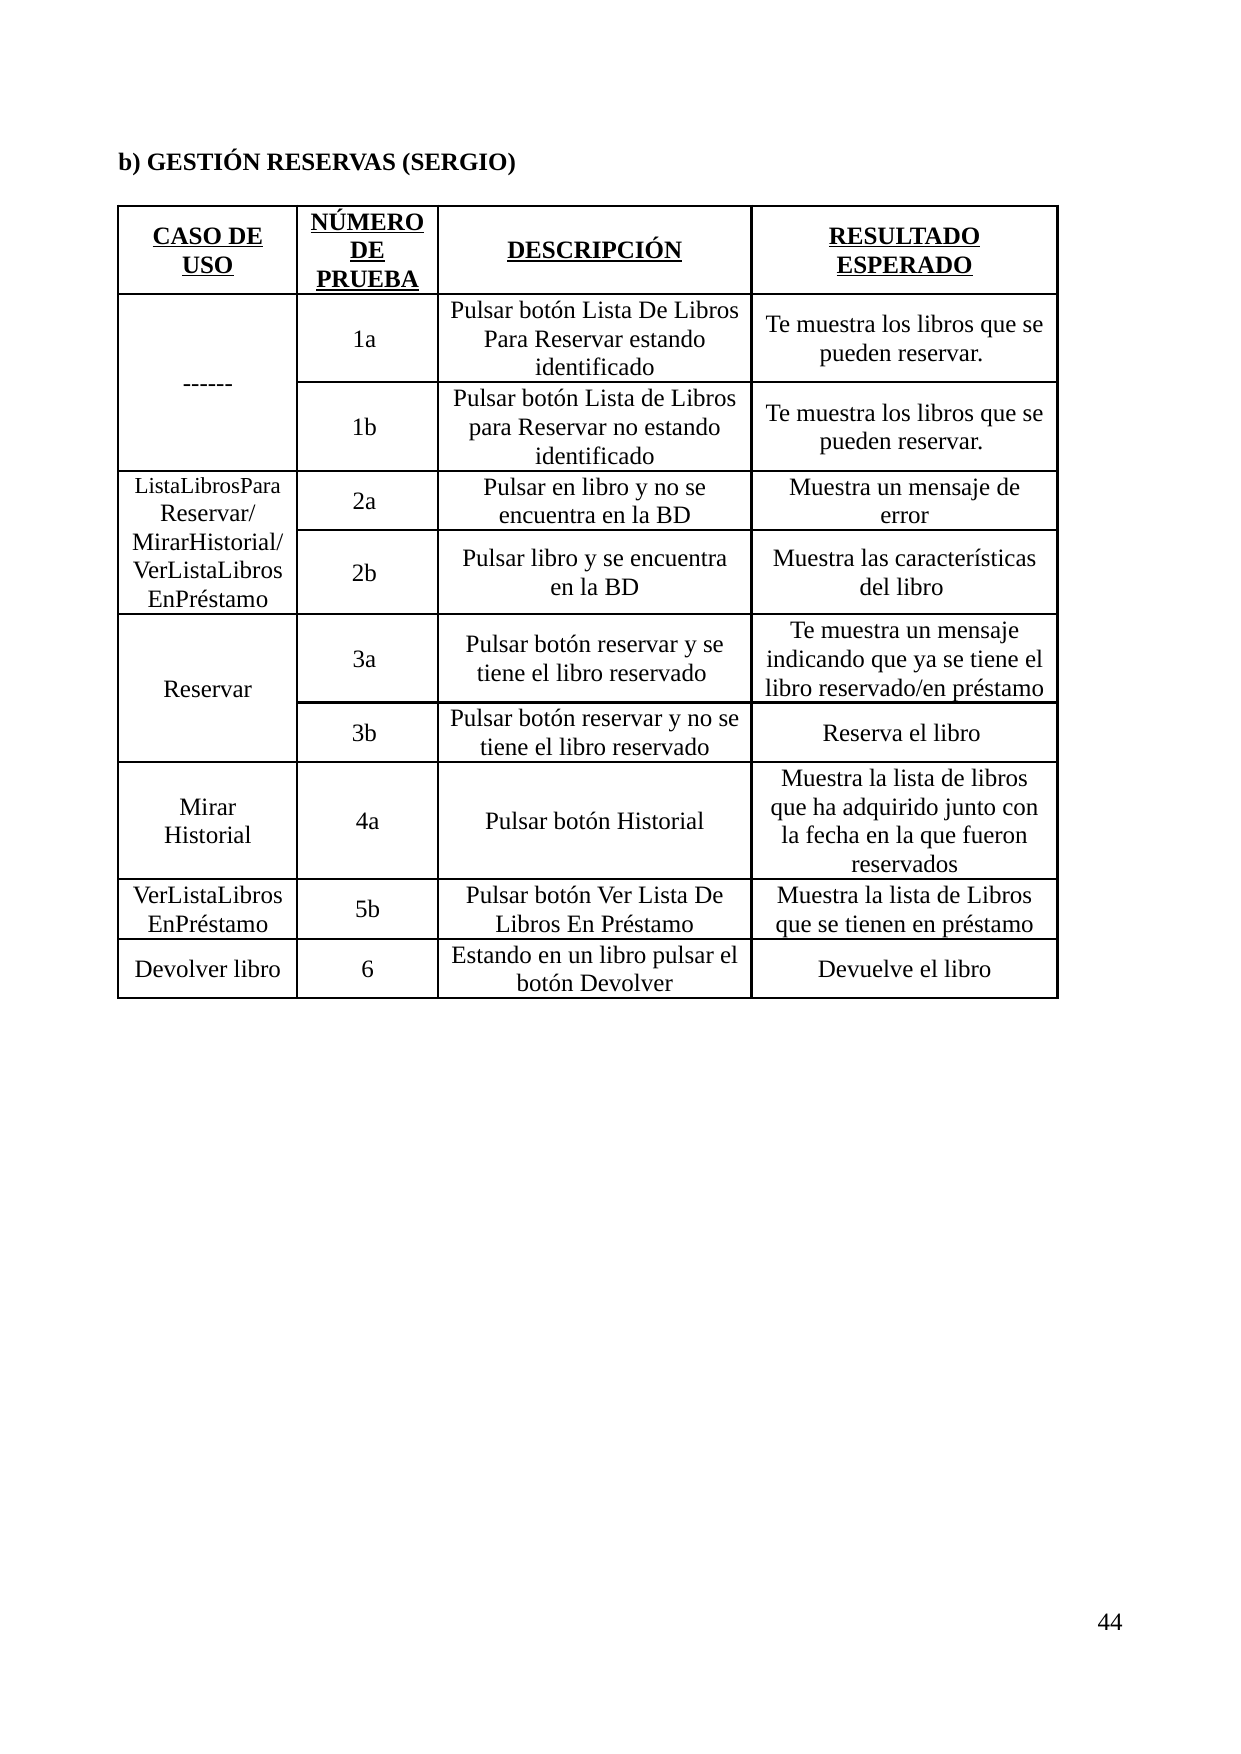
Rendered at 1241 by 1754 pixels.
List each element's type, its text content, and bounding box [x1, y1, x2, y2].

subtitle b) GESTIÓN RESERVAS (SERGIO) [118, 147, 1122, 176]
table_cell 2a [298, 472, 437, 529]
table_cell Pulsar botón Ver Lista De Libros En Préstamo [439, 880, 750, 938]
table_cell Te muestra los libros que se pueden reservar. [753, 383, 1056, 469]
table_cell Devuelve el libro [753, 940, 1056, 997]
table_cell Pulsar botón reservar y no se tiene el libro reservado [439, 704, 750, 761]
table_cell 4a [298, 763, 437, 878]
table_cell 6 [298, 940, 437, 997]
table_cell Mirar Historial [119, 763, 296, 878]
table_cell 5b [298, 880, 437, 938]
table_cell Pulsar botón Lista de Libros para Reservar no estando identificado [439, 383, 750, 469]
table_header CASO DE USO [119, 207, 296, 293]
table_cell Pulsar libro y se encuentra en la BD [439, 531, 750, 613]
table_cell ListaLibrosPara Reservar/ MirarHistorial/ VerListaLibrosEnPréstamo [119, 472, 296, 613]
table_header NÚMERO DE PRUEBA [298, 207, 437, 293]
table_cell 2b [298, 531, 437, 613]
table_cell 1a [298, 295, 437, 381]
table_cell Reserva el libro [753, 704, 1056, 761]
table_header RESULTADO ESPERADO [753, 207, 1056, 293]
table_cell Devolver libro [119, 940, 296, 997]
table_cell Reservar [119, 615, 296, 761]
table_cell Estando en un libro pulsar el botón Devolver [439, 940, 750, 997]
table_cell 3a [298, 615, 437, 701]
table_cell Pulsar botón reservar y se tiene el libro reservado [439, 615, 750, 701]
table_cell Muestra la lista de libros que ha adquirido junto con la fecha en la que fueron reservados [753, 763, 1056, 878]
table_cell 3b [298, 704, 437, 761]
table_header DESCRIPCIÓN [439, 207, 750, 293]
table_cell 1b [298, 383, 437, 469]
table_cell ------ [119, 295, 296, 469]
table_cell Muestra la lista de Libros que se tienen en préstamo [753, 880, 1056, 938]
table_cell Muestra un mensaje de error [753, 472, 1056, 529]
table_cell Pulsar en libro y no se encuentra en la BD [439, 472, 750, 529]
table_cell Pulsar botón Lista De Libros Para Reservar estando identificado [439, 295, 750, 381]
table_cell Muestra las características del libro [753, 531, 1056, 613]
table_cell Te muestra los libros que se pueden reservar. [753, 295, 1056, 381]
table_cell VerListaLibrosEnPréstamo [119, 880, 296, 938]
table_cell Te muestra un mensaje indicando que ya se tiene el libro reservado/en préstamo [753, 615, 1056, 701]
table_cell Pulsar botón Historial [439, 763, 750, 878]
